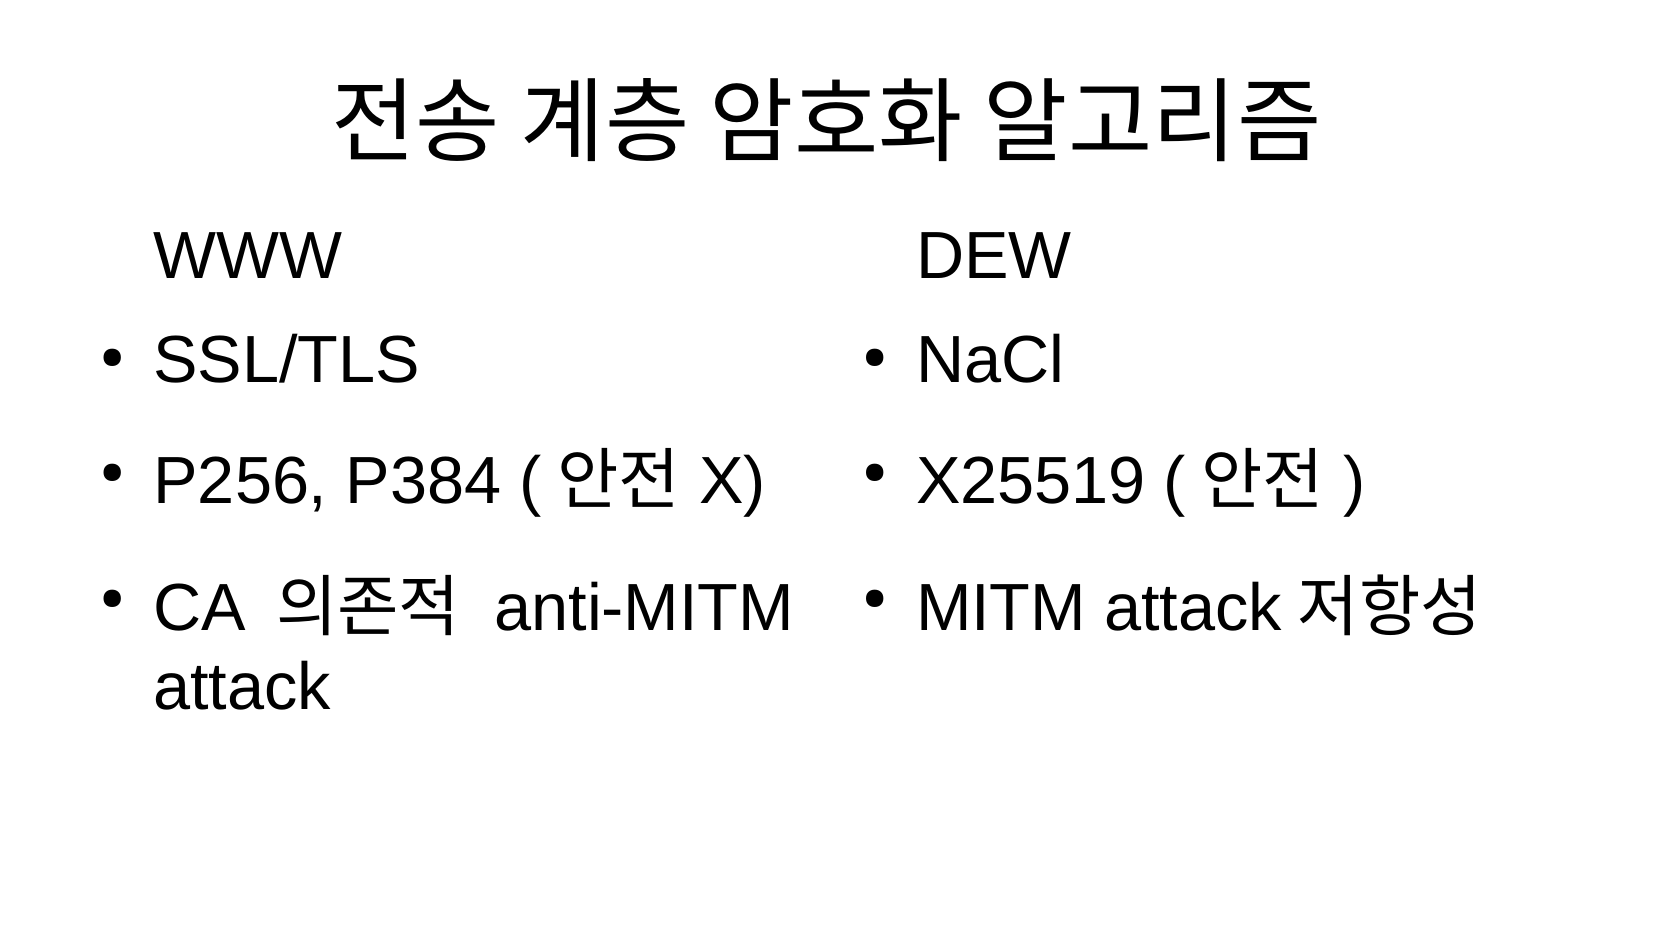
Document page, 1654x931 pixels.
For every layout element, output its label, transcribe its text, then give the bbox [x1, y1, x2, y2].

title 전송 계층 암호화 알고리즘 [82, 37, 1571, 193]
list WWW SSL/TLS P256, P384 (안전X) CA 의존적 anti-MITM attack [82, 217, 809, 758]
list DEW NaCl X25519 (안전) MITM attack저항성 [845, 217, 1572, 758]
